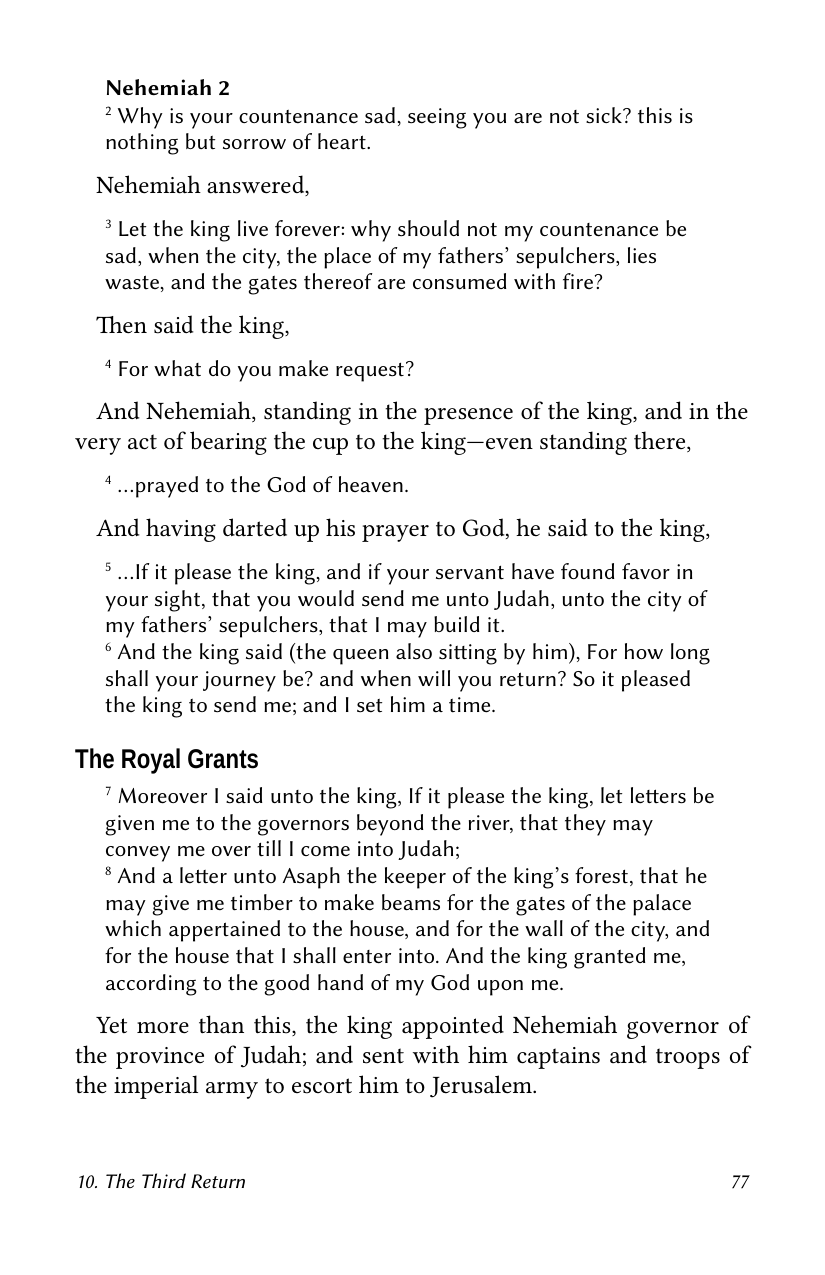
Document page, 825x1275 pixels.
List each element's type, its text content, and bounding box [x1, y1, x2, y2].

text 7 Moreover I said unto the king, If it please the king, let letters be given me to the governors beyond the river, that they may convey me over till I come into Judah; [105, 783, 720, 862]
text And having darted up his prayer to God, he said to the king, [75, 514, 750, 542]
text 4 ...prayed to the God of heaven. [105, 472, 720, 498]
subtitle The Royal Grants [75, 743, 750, 774]
text Nehemiah 2 [105, 75, 750, 101]
text 2 Why is your countenance sad, seeing you are not sick? this is nothing but sorrow of heart. [105, 103, 720, 155]
text Nehemiah answered, [75, 171, 750, 199]
text 6 And the king said (the queen also sitting by him), For how long shall your journey be? and when will you return? So it pleased the king to send me; and I set him a time. [105, 639, 720, 718]
text 5 ...If it please the king, and if your servant have found favor in your sight, that you would send me unto Judah, unto the city of my fathers’ sepulchers, that I may build it. [105, 559, 720, 638]
text 4 For what do you make request? [105, 356, 720, 382]
text Yet more than this, the king appointed Nehemiah governor of the province of Judah; and sent with him captains and troops of the imperial army to escort him to Jerusalem. [75, 1011, 750, 1099]
text And Nehemiah, standing in the presence of the king, and in the very act of bearing the cup to the king—even standing there, [75, 397, 750, 456]
text 8 And a letter unto Asaph the keeper of the king’s forest, that he may give me timber to make beams for the gates of the palace which appertained to the house, and for the wall of the city, and for the house that I shall enter into. And the king granted me, according to the good hand of my God upon me. [105, 863, 720, 996]
text 3 Let the king live forever: why should not my countenance be sad, when the city, the place of my fathers’ sepulchers, lies waste, and the gates thereof are consumed with fire? [105, 216, 720, 295]
text Then said the king, [75, 311, 750, 339]
